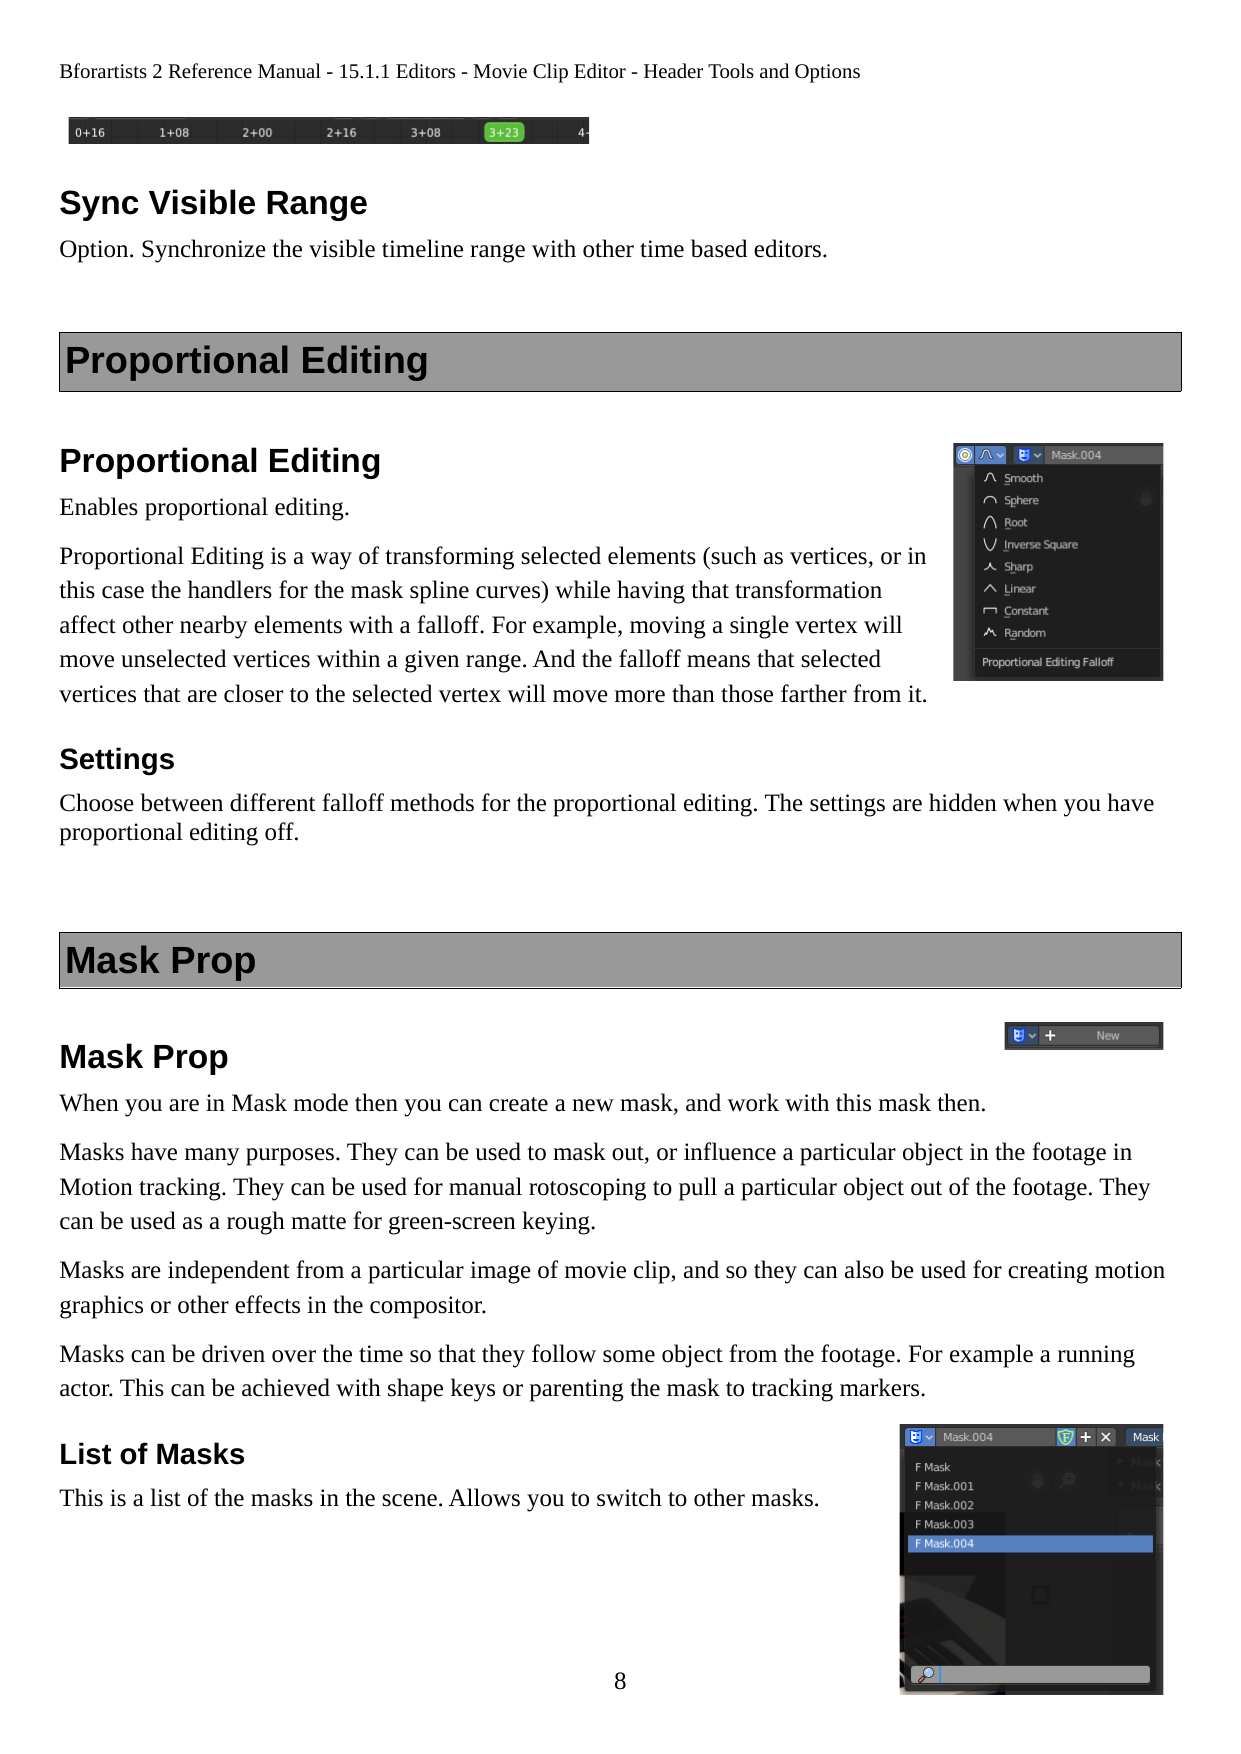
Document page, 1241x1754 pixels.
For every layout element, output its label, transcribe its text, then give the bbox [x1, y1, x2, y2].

text Choose between different falloff methods for the proportional editing. The settings are hidden when you have proportional editing off. [59, 788, 1181, 846]
subtitle List of Masks [59, 1437, 899, 1471]
picture [953, 443, 1164, 681]
picture [899, 1424, 1164, 1695]
subtitle Settings [59, 742, 1181, 776]
subtitle Proportional Editing [59, 441, 1181, 479]
text This is a list of the masks in the scene. Allows you to switch to other masks. [59, 1483, 899, 1512]
text Masks are independent from a particular image of movie clip, and so they can also be used for creating motion graphics or other effects in the compositor. [59, 1255, 1181, 1319]
picture [1004, 1022, 1164, 1050]
subtitle [1164, 1437, 1181, 1471]
text Proportional Editing is a way of transforming selected elements (such as vertices, or in this case the handlers for the mask spline curves) while having that transformation affect other nearby elements with a falloff. For example, moving a single vertex will move unselected vertices within a given range. And the falloff means that selected vertices that are closer to the selected vertex will move more than those farther from it. [59, 541, 1181, 707]
table_header Mask Prop [60, 933, 1181, 987]
picture [68, 117, 590, 144]
subtitle Mask Prop [59, 1037, 1181, 1076]
text Masks have many purposes. They can be used to mask out, or influence a particular object in the footage in Motion tracking. They can be used for manual rotoscoping to pull a particular object out of the footage. They can be used as a rough matte for green-screen keying. [59, 1137, 1181, 1235]
table_header Proportional Editing [60, 333, 1181, 391]
text When you are in Mask mode then you can create a new mask, and work with this mask then. [59, 1088, 1181, 1117]
text Enables proportional editing. [59, 492, 953, 520]
text Option. Synchronize the visible timeline range with other time based editors. [59, 234, 1181, 262]
subtitle Sync Visible Range [59, 182, 1181, 221]
text Masks can be driven over the time so that they follow some object from the footage. For example a running actor. This can be achieved with shape keys or parenting the mask to tracking markers. [59, 1339, 1181, 1402]
